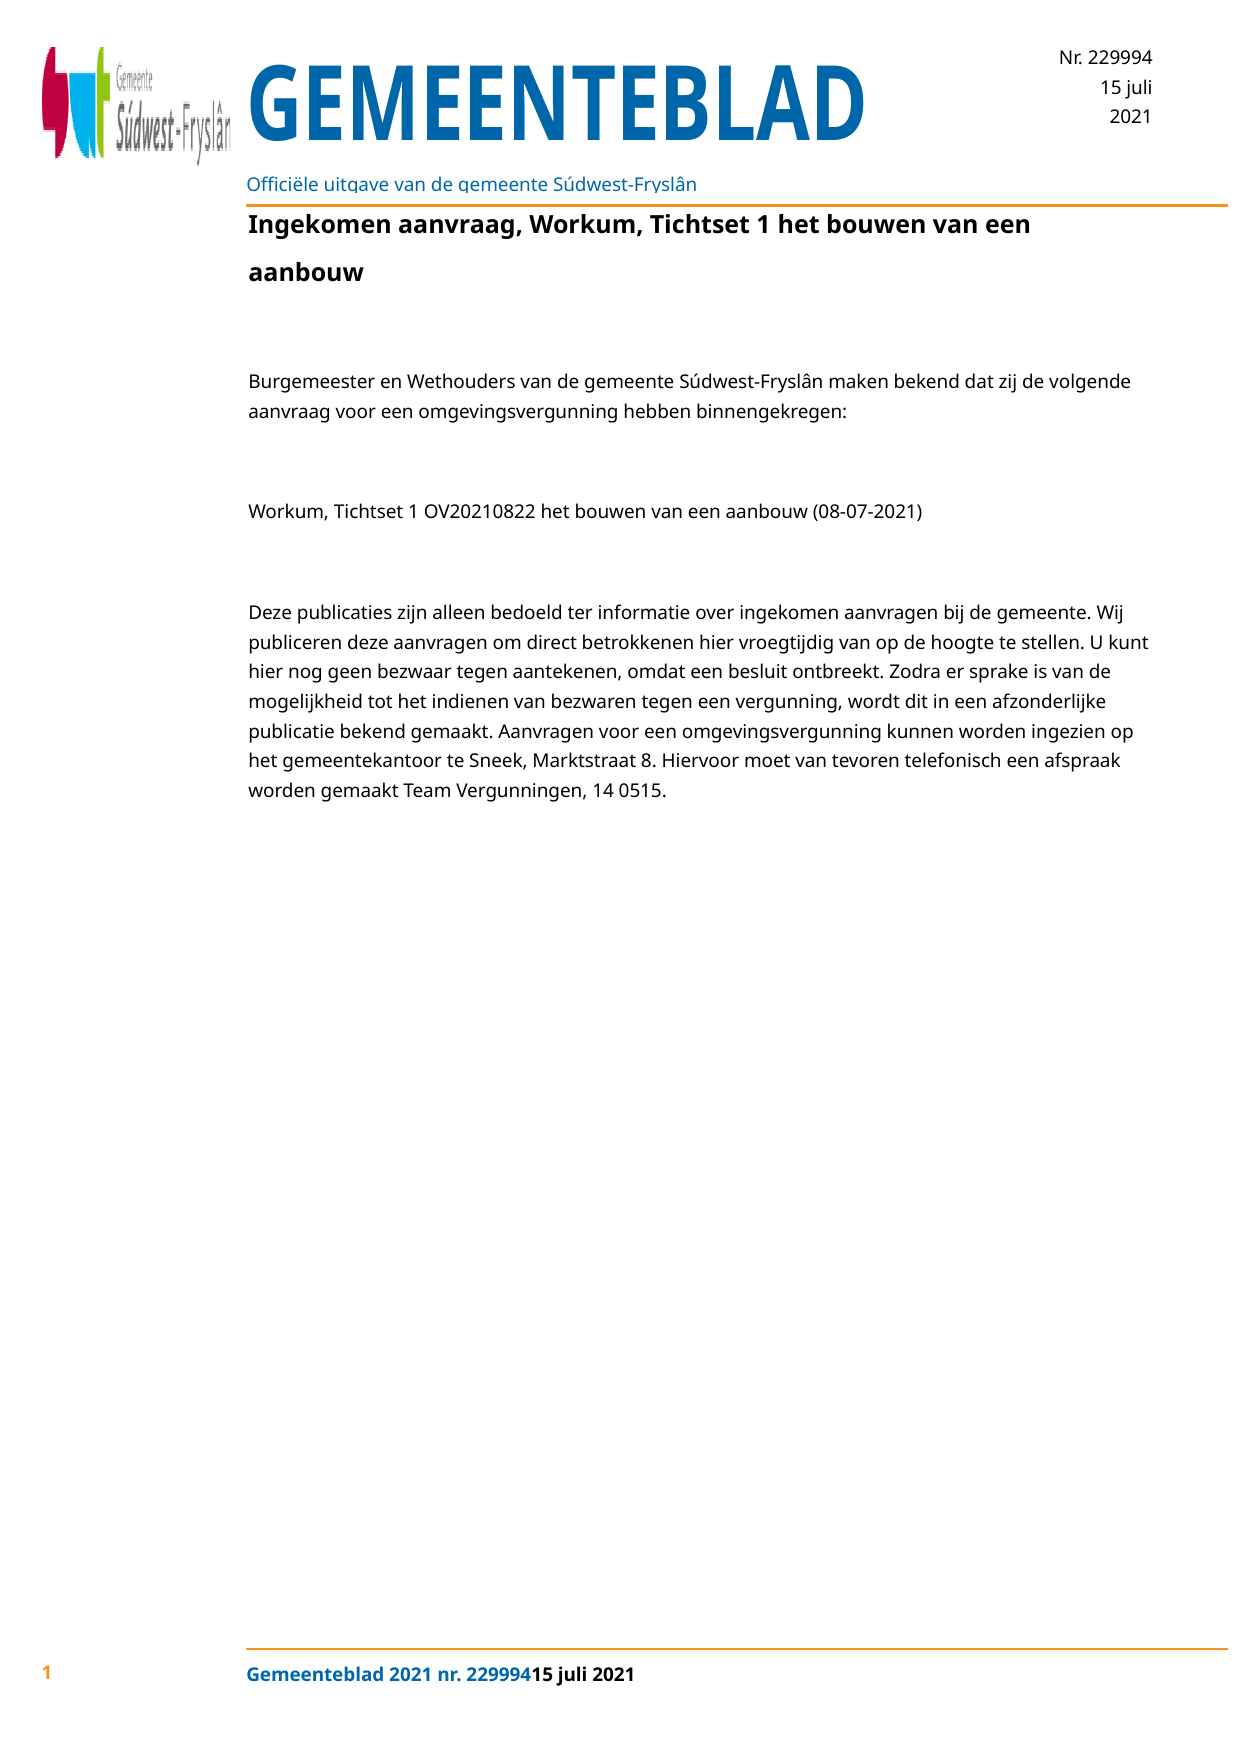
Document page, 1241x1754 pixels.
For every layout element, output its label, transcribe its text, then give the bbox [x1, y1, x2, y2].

text Ingekomen aanvraag, Workum, Tichtset 1 het bouwen van een aanbouw [248, 207, 1152, 288]
picture [41, 47, 231, 172]
text Workum, Tichtset 1 OV20210822 het bouwen van een aanbouw (08-07-2021) [248, 499, 1152, 524]
text Burgemeester en Wethouders van de gemeente Súdwest-Fryslân maken bekend dat zij de volgende aanvraag voor een omgevingsvergunning hebben binnengekregen: [248, 368, 1152, 424]
text Deze publicaties zijn alleen bedoeld ter informatie over ingekomen aanvragen bij de gemeente. Wij publiceren deze aanvragen om direct betrokkenen hier vroegtijdig van op de hoogte te stellen. U kunt hier nog geen bezwaar tegen aantekenen, omdat een besluit ontbreekt. Zodra er sprake is van de mogelijkheid tot het indienen van bezwaren tegen een vergunning, wordt dit in een afzonderlijke publicatie bekend gemaakt. Aanvragen voor een omgevingsvergunning kunnen worden ingezien op het gemeentekantoor te Sneek, Marktstraat 8. Hiervoor moet van tevoren telefonisch een afspraak worden gemaakt Team Vergunningen, 14 0515. [248, 599, 1152, 803]
